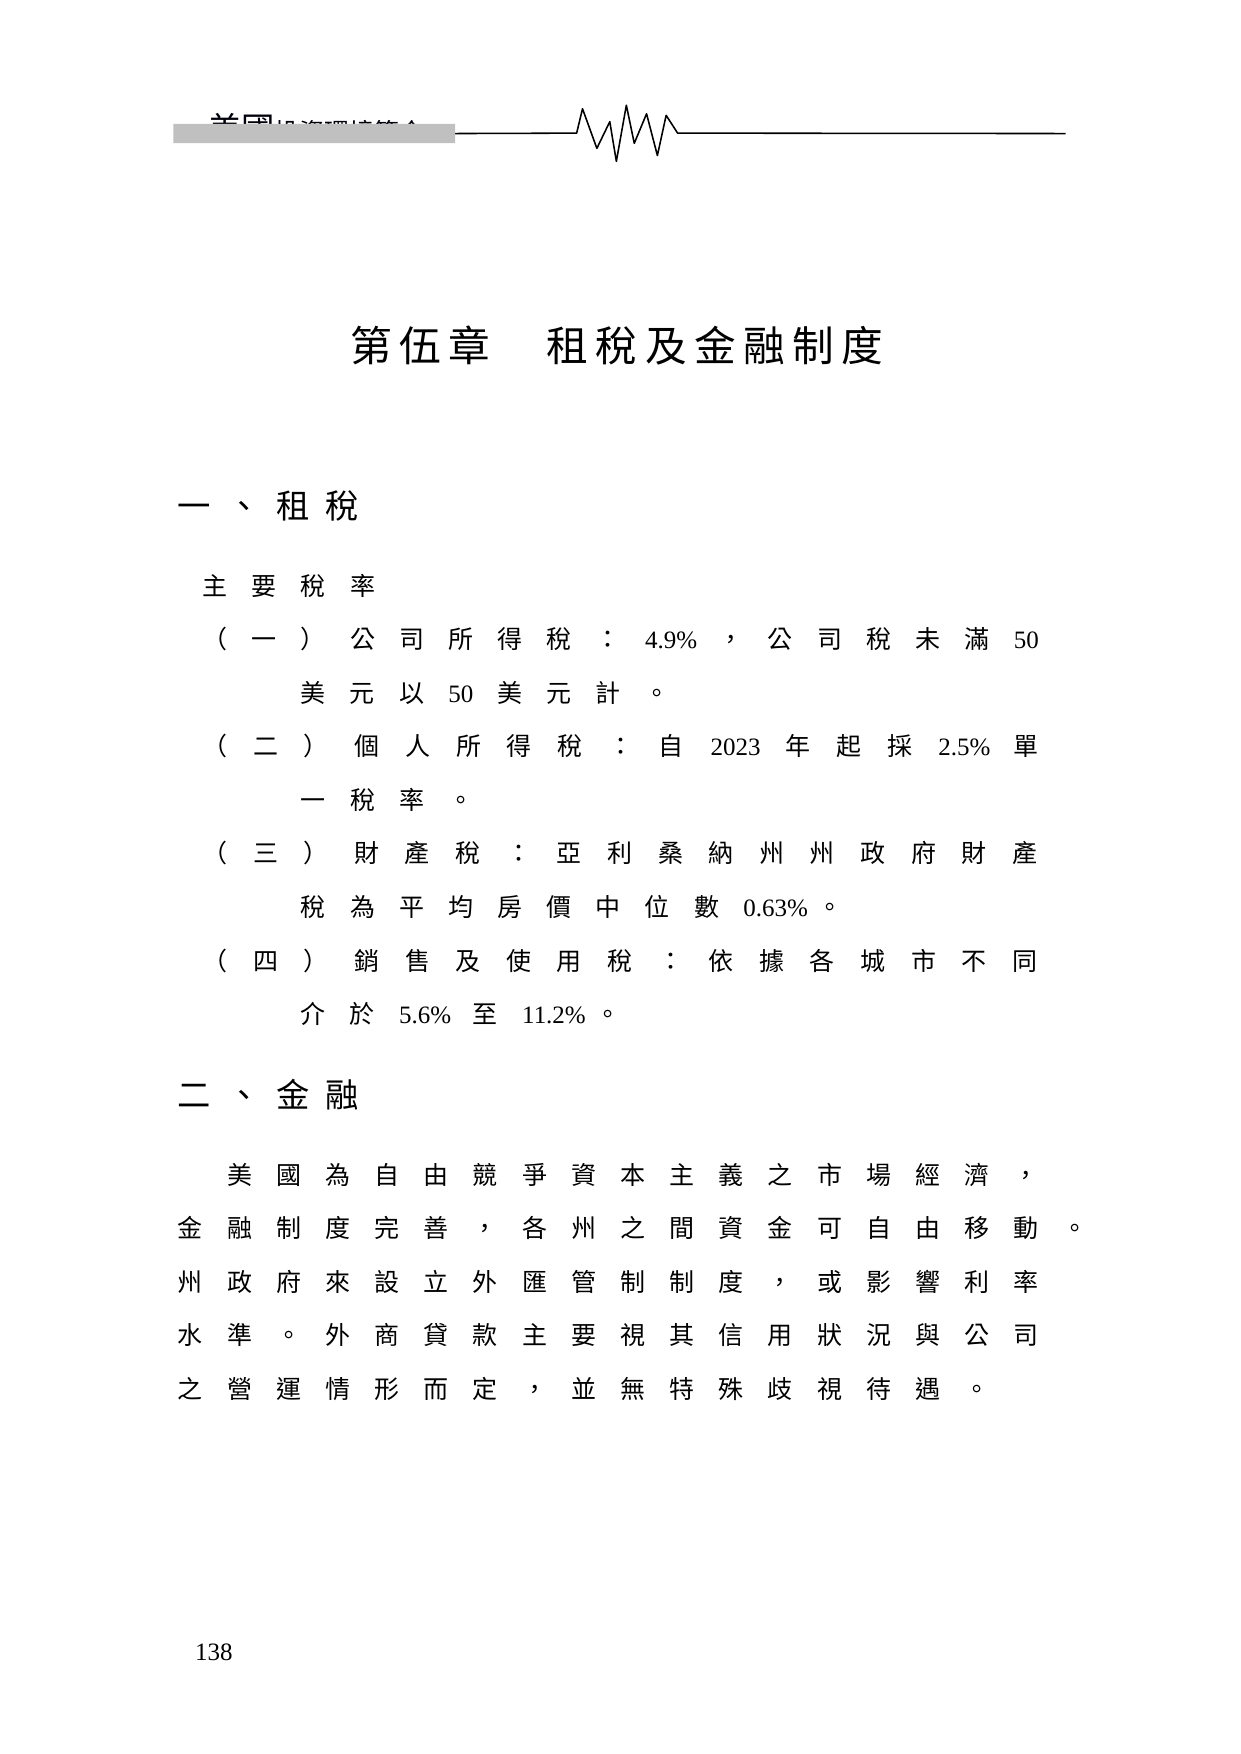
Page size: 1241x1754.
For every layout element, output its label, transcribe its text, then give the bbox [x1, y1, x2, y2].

text 一、租稅 [178, 477, 1063, 531]
text 二、金融 [178, 1066, 1063, 1120]
text （二）個人所得稅：自2023年起採2.5%單一稅率。 [202, 718, 1063, 825]
text （三）財產稅：亞利桑納州州政府財產稅為平均房價中位數0.63%。 [202, 825, 1063, 932]
text （四）銷售及使用稅：依據各城市不同介於5.6%至11.2%。 [202, 932, 1063, 1039]
text 第伍章 租稅及金融制度 [178, 290, 1063, 397]
text 主要稅率 [202, 557, 1063, 611]
text 美國為自由競爭資本主義之市場經濟，金融制度完善，各州之間資金可自由移動。州政府來設立外匯管制制度，或影響利率水準。外商貸款主要視其信用狀況與公司之營運情形而定，並無特殊歧視待遇。 [178, 1146, 1063, 1414]
text （一）公司所得稅：4.9%，公司稅未滿50美元以50美元計。 [202, 611, 1063, 718]
